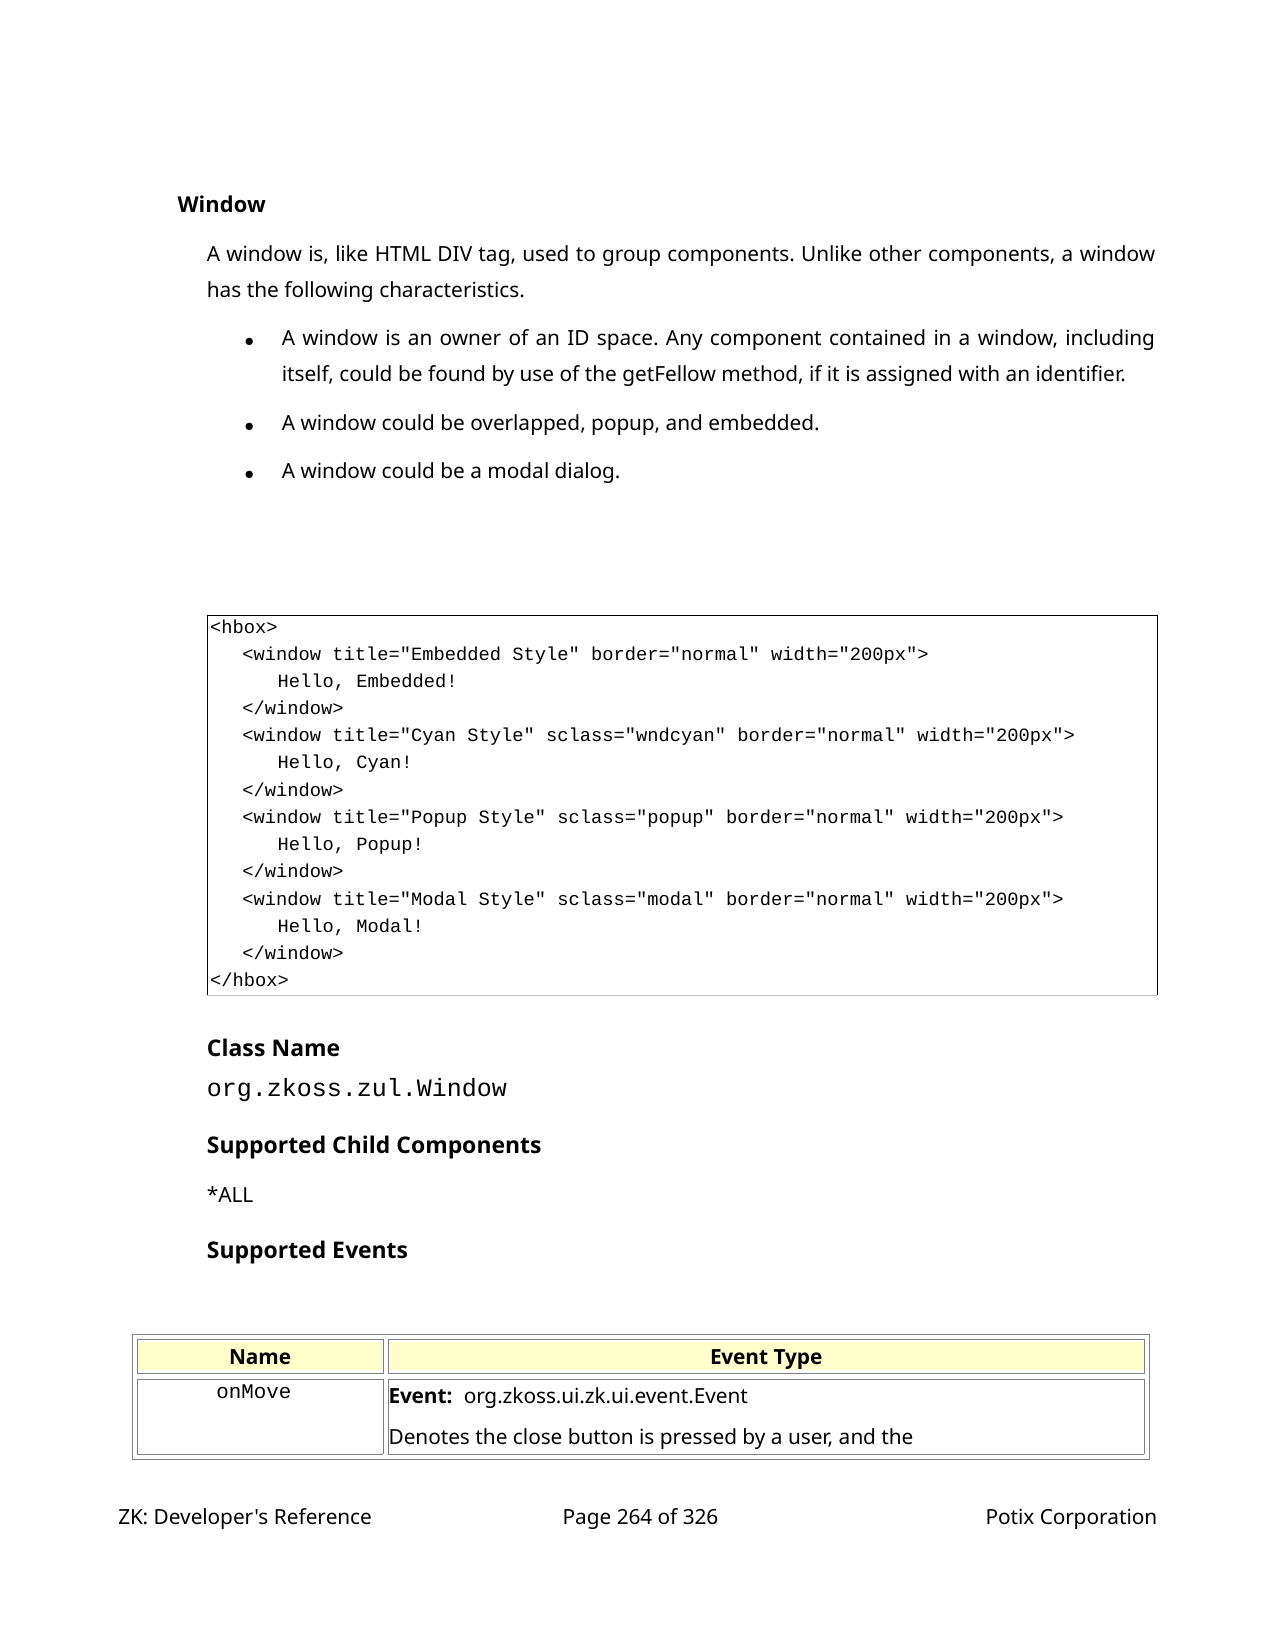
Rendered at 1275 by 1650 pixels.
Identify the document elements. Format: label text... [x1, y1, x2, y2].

table_header Name [134, 1335, 385, 1373]
text org.zkoss.zul.Window [207, 1076, 1157, 1104]
subtitle Class Name [207, 1032, 1157, 1063]
text Hello, Popup! [208, 832, 1157, 856]
text Hello, Embedded! [208, 669, 1157, 693]
text A window is, like HTML DIV tag, used to group components. Unlike other components, a window has the following characteristics. [207, 239, 1157, 303]
text </hbox> [208, 968, 1157, 995]
table_header Event Type [385, 1335, 1147, 1373]
table_cell onMove [134, 1373, 385, 1453]
text </window> [208, 696, 1157, 720]
text <window title="Cyan Style" sclass="wndcyan" border="normal" width="200px"> [208, 723, 1157, 747]
list A window could be a modal dialog. [244, 456, 1157, 485]
subtitle Window [177, 189, 1157, 219]
text <window title="Popup Style" sclass="popup" border="normal" width="200px"> [208, 805, 1157, 829]
text </window> [208, 778, 1157, 802]
text *ALL [207, 1181, 1157, 1209]
table_cell Event: org.zkoss.ui.zk.ui.event.Event Denotes the close button is pressed by a user, and the [385, 1373, 1147, 1453]
list A window could be overlapped, popup, and embedded. [244, 408, 1157, 436]
subtitle Supported Events [207, 1234, 1157, 1265]
text <window title="Embedded Style" border="normal" width="200px"> [208, 642, 1157, 666]
subtitle Supported Child Components [207, 1129, 1157, 1160]
text </window> [208, 941, 1157, 965]
text </window> [208, 859, 1157, 883]
text <window title="Modal Style" sclass="modal" border="normal" width="200px"> [208, 886, 1157, 911]
text Hello, Cyan! [208, 750, 1157, 775]
list A window is an owner of an ID space. Any component contained in a window, including itself, could be found by use of the getFellow method, if it is assigned with an identifier. [244, 323, 1157, 387]
text Hello, Modal! [208, 913, 1157, 938]
text <hbox> [208, 616, 1157, 639]
